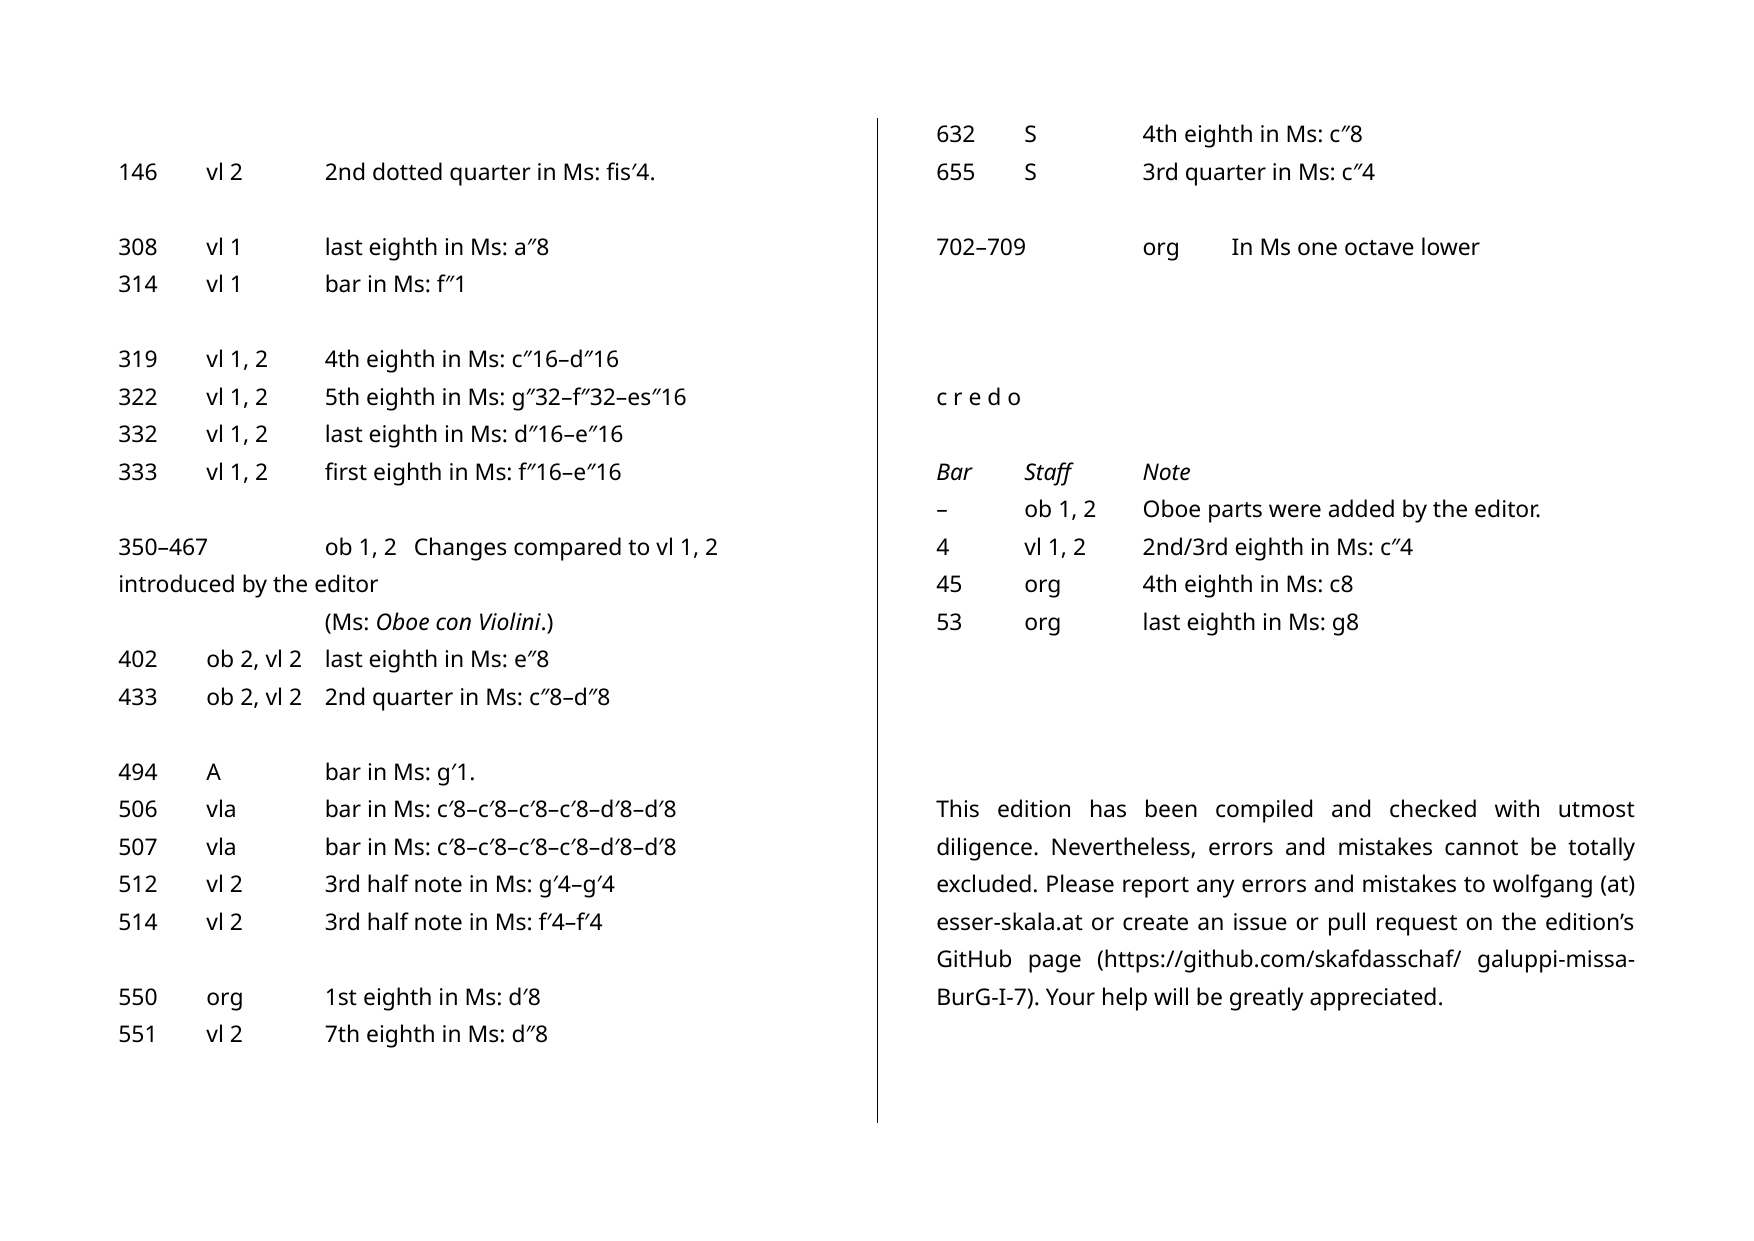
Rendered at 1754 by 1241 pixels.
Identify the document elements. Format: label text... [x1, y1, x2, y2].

text Bar Staff Note – ob 1, 2 Oboe parts were added by the editor. 4 vl 1, 2 2nd/3rd eighth in Ms: c″4 45 org 4th eighth in Ms: c8 53 org last eighth in Ms: g8 [936, 456, 1636, 787]
text 146 vl 2 2nd dotted quarter in Ms: fis′4. 308 vl 1 last eighth in Ms: a″8 314 vl 1 bar in Ms: f″1 319 vl 1, 2 4th eighth in Ms: c″16–d″16 322 vl 1, 2 5th eighth in Ms: g″32–f″32–es″16 332 vl 1, 2 last eighth in Ms: d″16–e″16 333 vl 1, 2 first eighth in Ms: f″16–e″16 350–467 ob 1, 2 Changes compared to vl 1, 2 introduced by the editor (Ms: Oboe con Violini.) 402 ob 2, vl 2 last eighth in Ms: e″8 433 ob 2, vl 2 2nd quarter in Ms: c″8–d″8 494 A bar in Ms: g′1. 506 vla bar in Ms: c′8–c′8–c′8–c′8–d′8–d′8 507 vla bar in Ms: c′8–c′8–c′8–c′8–d′8–d′8 512 vl 2 3rd half note in Ms: g′4–g′4 514 vl 2 3rd half note in Ms: f′4–f′4 550 org 1st eighth in Ms: d′8 551 vl 2 7th eighth in Ms: d″8 [118, 118, 818, 1087]
text This edition has been compiled and checked with utmost diligence. Nevertheless, errors and mistakes cannot be totally excluded. Please report any errors and mistakes to wolfgang (at) esser-skala.at or create an issue or pull request on the edition’s GitHub page (https://github.com/skafdasschaf/ galuppi-missa-BurG-I-7). Your help will be greatly appreciated. [936, 793, 1636, 1012]
text 632 S 4th eighth in Ms: c″8 655 S 3rd quarter in Ms: c″4 702–709 org In Ms one octave lower c r e d o [936, 118, 1636, 412]
